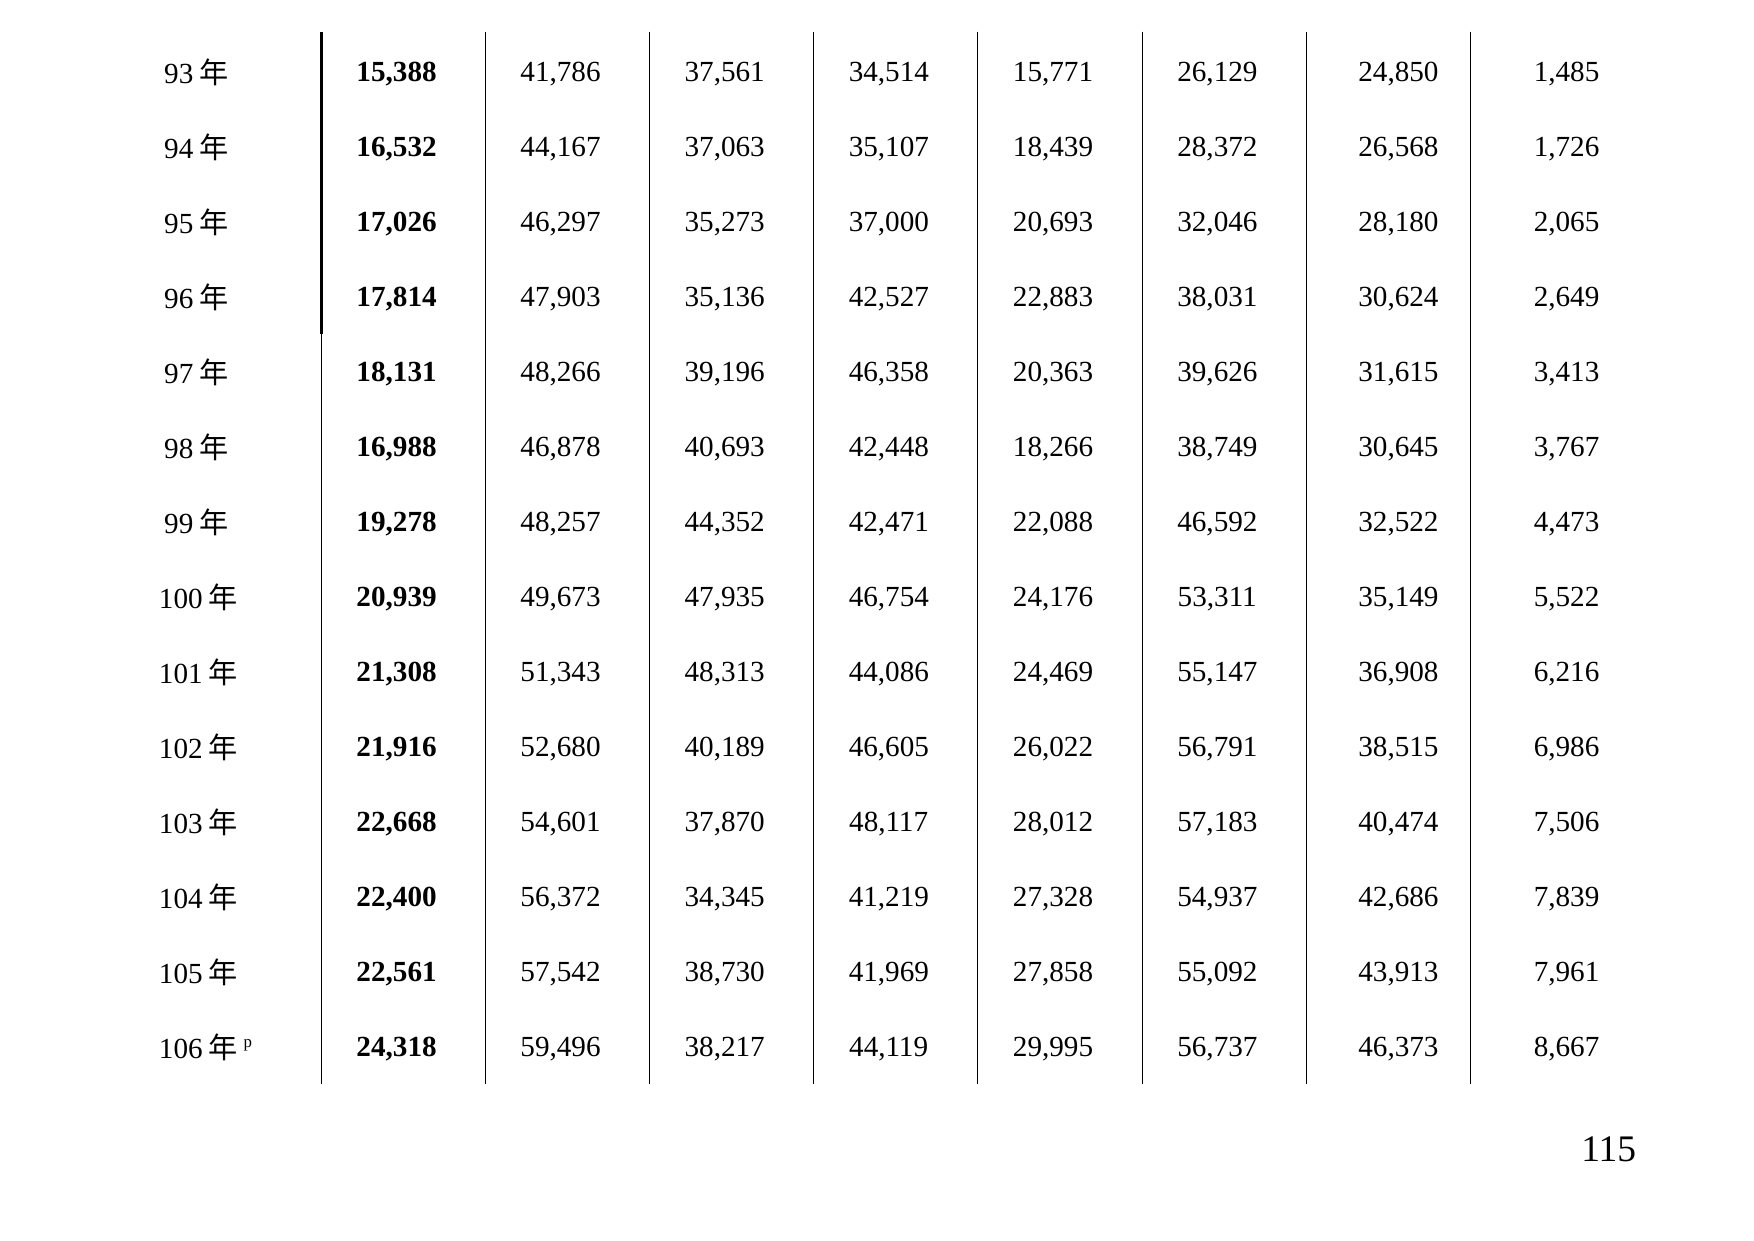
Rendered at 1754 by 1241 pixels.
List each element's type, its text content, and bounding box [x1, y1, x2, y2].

table_cell 28,372 [1143, 109, 1306, 184]
table_cell 27,328 [978, 859, 1142, 934]
table_cell 22,561 [322, 934, 485, 1009]
table_cell 21,308 [322, 634, 485, 709]
table_cell 37,000 [814, 184, 977, 259]
table_cell 100年 [118, 559, 321, 634]
table_cell 7,961 [1471, 934, 1636, 1009]
table_cell 37,063 [650, 109, 813, 184]
table_cell 46,605 [814, 709, 977, 784]
table_cell 6,216 [1471, 634, 1636, 709]
table_cell 28,012 [978, 784, 1142, 859]
table_cell 46,592 [1143, 484, 1306, 559]
table_cell 35,273 [650, 184, 813, 259]
table_cell 1,726 [1471, 109, 1636, 184]
table_cell 53,311 [1143, 559, 1306, 634]
table_cell 46,297 [486, 184, 649, 259]
table_cell 34,514 [814, 32, 977, 109]
table_cell 19,278 [322, 484, 485, 559]
table_cell 4,473 [1471, 484, 1636, 559]
table_cell 17,026 [323, 184, 485, 259]
table_cell 7,506 [1471, 784, 1636, 859]
table_cell 3,767 [1471, 409, 1636, 484]
table_cell 59,496 [486, 1009, 649, 1084]
table_cell 30,624 [1307, 259, 1470, 334]
table_cell 2,649 [1471, 259, 1636, 334]
table_cell 51,343 [486, 634, 649, 709]
table_cell 49,673 [486, 559, 649, 634]
table_cell 18,439 [978, 109, 1142, 184]
table_cell 102年 [118, 709, 321, 784]
table_cell 20,939 [322, 559, 485, 634]
table_cell 39,626 [1143, 334, 1306, 409]
table_cell 38,217 [650, 1009, 813, 1084]
table_cell 26,568 [1307, 109, 1470, 184]
table_cell 55,147 [1143, 634, 1306, 709]
table_cell 16,532 [323, 109, 485, 184]
table_cell 103年 [118, 784, 321, 859]
table_cell 32,046 [1143, 184, 1306, 259]
table_cell 18,131 [322, 334, 485, 409]
table_cell 48,257 [486, 484, 649, 559]
table_cell 48,266 [486, 334, 649, 409]
table_cell 28,180 [1307, 184, 1470, 259]
table_cell 35,149 [1307, 559, 1470, 634]
table_cell 2,065 [1471, 184, 1636, 259]
table_cell 24,318 [322, 1009, 485, 1084]
table_cell 40,474 [1307, 784, 1470, 859]
table_cell 24,850 [1307, 32, 1470, 109]
table_cell 20,363 [978, 334, 1142, 409]
table_cell 26,129 [1143, 32, 1306, 109]
table_cell 105年 [118, 934, 321, 1009]
table_cell 56,737 [1143, 1009, 1306, 1084]
table_cell 32,522 [1307, 484, 1470, 559]
table_cell 48,117 [814, 784, 977, 859]
table_cell 54,601 [486, 784, 649, 859]
table_cell 46,373 [1307, 1009, 1470, 1084]
table_cell 93年 [118, 32, 320, 109]
table_cell 24,469 [978, 634, 1142, 709]
table_cell 35,136 [650, 259, 813, 334]
table_cell 42,527 [814, 259, 977, 334]
table_cell 6,986 [1471, 709, 1636, 784]
table_cell 98年 [118, 409, 321, 484]
table_cell 18,266 [978, 409, 1142, 484]
table_cell 40,693 [650, 409, 813, 484]
table_cell 36,908 [1307, 634, 1470, 709]
table_cell 8,667 [1471, 1009, 1636, 1084]
table_cell 7,839 [1471, 859, 1636, 934]
table_cell 22,883 [978, 259, 1142, 334]
table_cell 5,522 [1471, 559, 1636, 634]
table_cell 46,878 [486, 409, 649, 484]
table_cell 3,413 [1471, 334, 1636, 409]
table_cell 57,183 [1143, 784, 1306, 859]
table_cell 41,219 [814, 859, 977, 934]
table_cell 29,995 [978, 1009, 1142, 1084]
table_cell 31,615 [1307, 334, 1470, 409]
table_cell 48,313 [650, 634, 813, 709]
table_cell 47,903 [486, 259, 649, 334]
table_cell 106年p [118, 1009, 321, 1084]
table_cell 22,088 [978, 484, 1142, 559]
table_cell 44,086 [814, 634, 977, 709]
table_cell 35,107 [814, 109, 977, 184]
table_cell 16,988 [322, 409, 485, 484]
table_cell 47,935 [650, 559, 813, 634]
table_cell 56,372 [486, 859, 649, 934]
table_cell 38,031 [1143, 259, 1306, 334]
table_cell 39,196 [650, 334, 813, 409]
table_cell 38,515 [1307, 709, 1470, 784]
table_cell 22,400 [322, 859, 485, 934]
table_cell 57,542 [486, 934, 649, 1009]
table_cell 94年 [118, 109, 320, 184]
table_cell 42,448 [814, 409, 977, 484]
table_cell 40,189 [650, 709, 813, 784]
table_cell 55,092 [1143, 934, 1306, 1009]
table_cell 24,176 [978, 559, 1142, 634]
table_cell 41,786 [486, 32, 649, 109]
table_cell 46,358 [814, 334, 977, 409]
table_cell 1,485 [1471, 32, 1636, 109]
table_cell 41,969 [814, 934, 977, 1009]
table_cell 42,686 [1307, 859, 1470, 934]
table_cell 15,388 [323, 32, 485, 109]
table_cell 38,749 [1143, 409, 1306, 484]
table_cell 37,870 [650, 784, 813, 859]
table_cell 104年 [118, 859, 321, 934]
table_cell 44,119 [814, 1009, 977, 1084]
table_cell 54,937 [1143, 859, 1306, 934]
table_cell 20,693 [978, 184, 1142, 259]
table_cell 27,858 [978, 934, 1142, 1009]
table_cell 21,916 [322, 709, 485, 784]
table_cell 44,167 [486, 109, 649, 184]
table_cell 17,814 [323, 259, 485, 334]
table_cell 96年 [118, 259, 320, 334]
table_cell 34,345 [650, 859, 813, 934]
table_cell 97年 [118, 334, 321, 409]
table_cell 99年 [118, 484, 321, 559]
table_cell 52,680 [486, 709, 649, 784]
table_cell 43,913 [1307, 934, 1470, 1009]
table_cell 37,561 [650, 32, 813, 109]
table_cell 15,771 [978, 32, 1142, 109]
table_cell 95年 [118, 184, 320, 259]
table_cell 38,730 [650, 934, 813, 1009]
table_cell 56,791 [1143, 709, 1306, 784]
table_cell 22,668 [322, 784, 485, 859]
table_cell 46,754 [814, 559, 977, 634]
table_cell 26,022 [978, 709, 1142, 784]
table_cell 101年 [118, 634, 321, 709]
table_cell 42,471 [814, 484, 977, 559]
table_cell 30,645 [1307, 409, 1470, 484]
table_cell 44,352 [650, 484, 813, 559]
